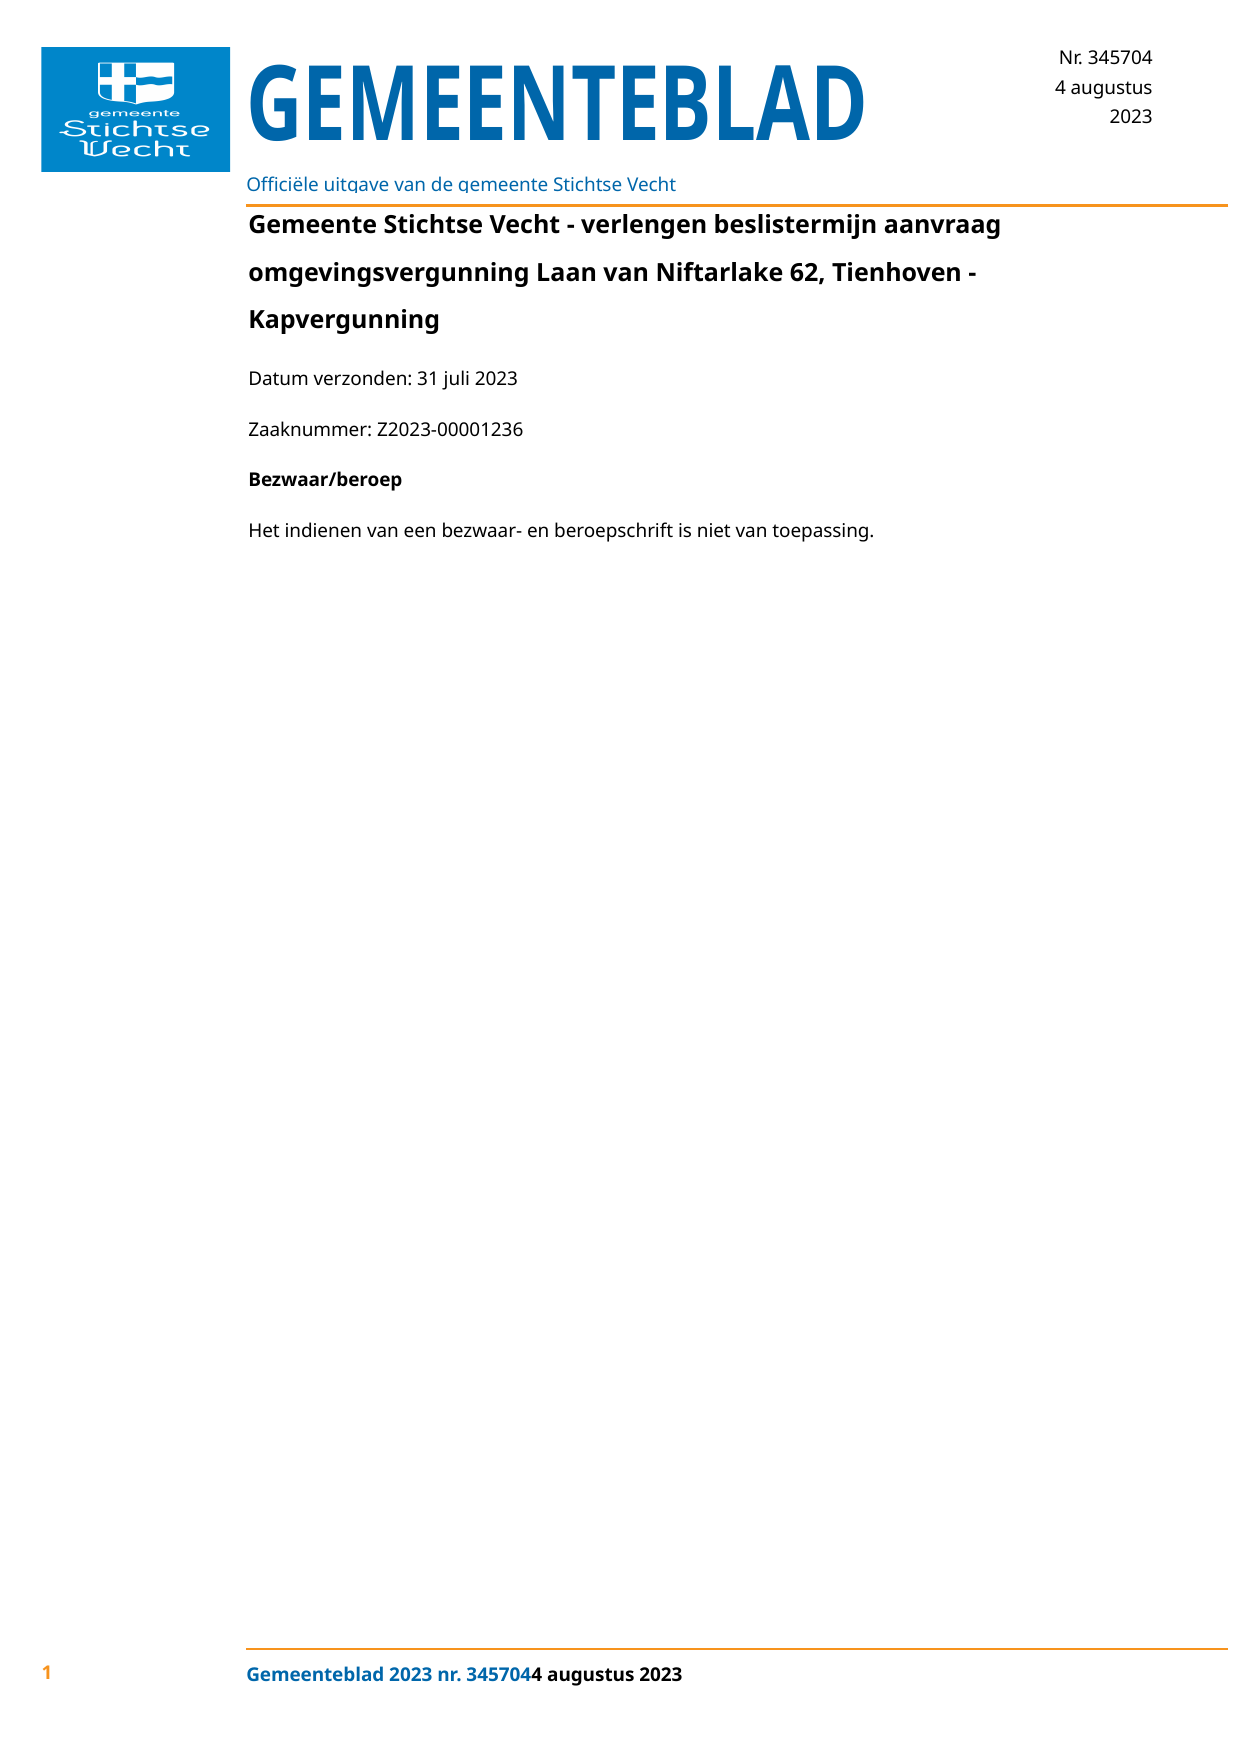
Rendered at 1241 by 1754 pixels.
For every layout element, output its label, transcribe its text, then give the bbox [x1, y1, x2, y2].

picture [99, 63, 135, 101]
text Datum verzonden: 31 juli 2023 [248, 366, 1152, 391]
text Gemeente Stichtse Vecht - verlengen beslistermijn aanvraag omgevingsvergunning Laan van Niftarlake 62, Tienhoven - Kapvergunning [248, 207, 1152, 336]
picture [137, 63, 174, 103]
text Zaaknummer: Z2023-00001236 [248, 416, 1152, 442]
text Bezwaar/beroep [248, 466, 1152, 492]
text Het indienen van een bezwaar- en beroepschrift is niet van toepassing. [248, 517, 1152, 542]
